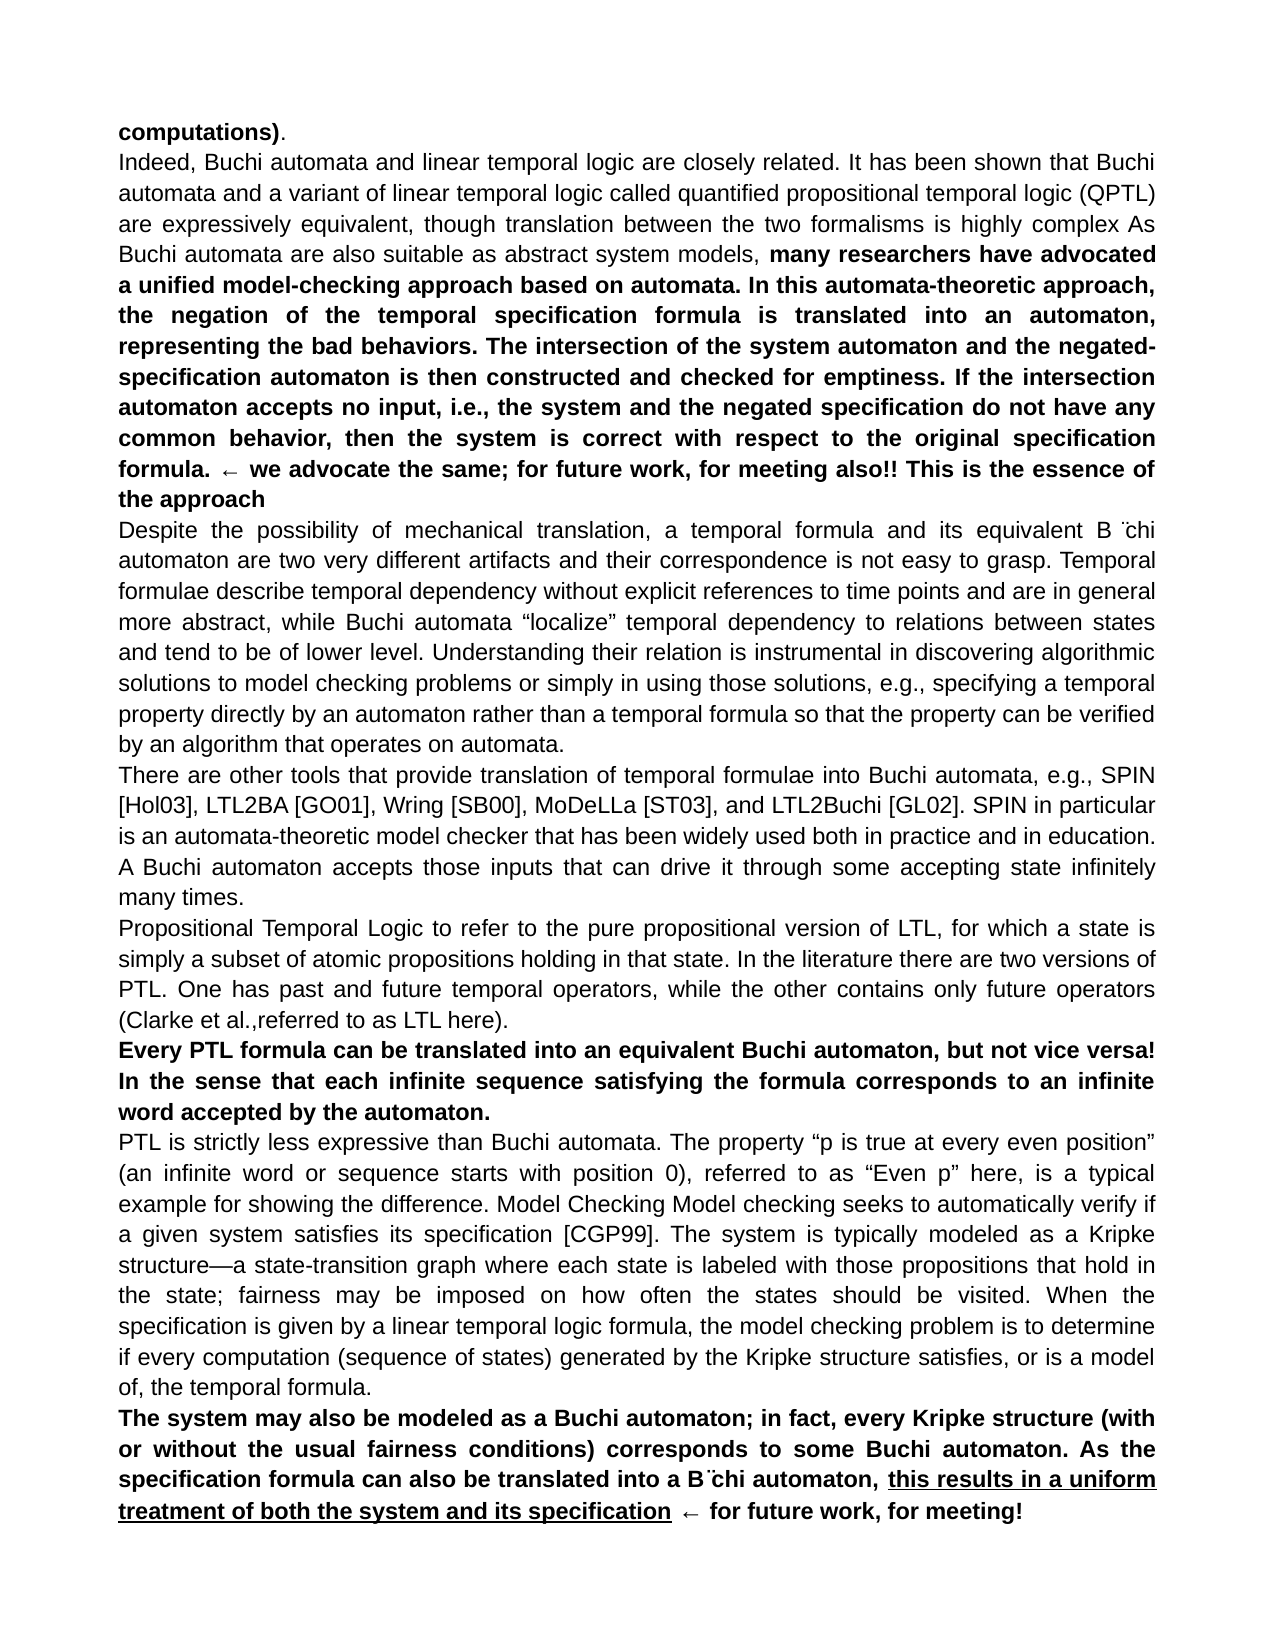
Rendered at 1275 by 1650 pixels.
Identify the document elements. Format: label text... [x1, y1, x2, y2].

text Despite the possibility of mechanical translation, a temporal formula and its equivalent B ̈chi automaton are two very different artifacts and their correspondence is not easy to grasp. Temporal formulae describe temporal dependency without explicit references to time points and are in general more abstract, while Buchi automata “localize” temporal dependency to relations between states and tend to be of lower level. Understanding their relation is instrumental in discovering algorithmic solutions to model checking problems or simply in using those solutions, e.g., specifying a temporal property directly by an automaton rather than a temporal formula so that the property can be verified by an algorithm that operates on automata. [118, 516, 1157, 757]
text Indeed, Buchi automata and linear temporal logic are closely related. It has been shown that Buchi automata and a variant of linear temporal logic called quantified propositional temporal logic (QPTL) are expressively equivalent, though translation between the two formalisms is highly complex As Buchi automata are also suitable as abstract system models, many researchers have advocated a unified model-checking approach based on automata. In this automata-theoretic approach, the negation of the temporal specification formula is translated into an automaton, representing the bad behaviors. The intersection of the system automaton and the negated-specification automaton is then constructed and checked for emptiness. If the intersection automaton accepts no input, i.e., the system and the negated specification do not have any common behavior, then the system is correct with respect to the original specification formula. ← we advocate the same; for future work, for meeting also!! This is the essence of the approach [118, 149, 1157, 512]
text There are other tools that provide translation of temporal formulae into Buchi automata, e.g., SPIN [Hol03], LTL2BA [GO01], Wring [SB00], MoDeLLa [ST03], and LTL2Buchi [GL02]. SPIN in particular is an automata-theoretic model checker that has been widely used both in practice and in education. A Buchi automaton accepts those inputs that can drive it through some accepting state infinitely many times. [118, 761, 1157, 911]
text computations). [118, 118, 1157, 145]
text The system may also be modeled as a Buchi automaton; in fact, every Kripke structure (with or without the usual fairness conditions) corresponds to some Buchi automaton. As the specification formula can also be translated into a B ̈chi automaton, this results in a uniform treatment of both the system and its specification ← for future work, for meeting! [118, 1404, 1157, 1525]
text Propositional Temporal Logic to refer to the pure propositional version of LTL, for which a state is simply a subset of atomic propositions holding in that state. In the literature there are two versions of PTL. One has past and future temporal operators, while the other contains only future operators (Clarke et al.,referred to as LTL here). [118, 914, 1157, 1033]
text Every PTL formula can be translated into an equivalent Buchi automaton, but not vice versa! In the sense that each infinite sequence satisfying the formula corresponds to an infinite word accepted by the automaton. [118, 1037, 1157, 1125]
text PTL is strictly less expressive than Buchi automata. The property “p is true at every even position” (an infinite word or sequence starts with position 0), referred to as “Even p” here, is a typical example for showing the difference. Model Checking Model checking seeks to automatically verify if a given system satisfies its specification [CGP99]. The system is typically modeled as a Kripke structure—a state-transition graph where each state is labeled with those propositions that hold in the state; fairness may be imposed on how often the states should be visited. When the specification is given by a linear temporal logic formula, the model checking problem is to determine if every computation (sequence of states) generated by the Kripke structure satisfies, or is a model of, the temporal formula. [118, 1129, 1157, 1401]
